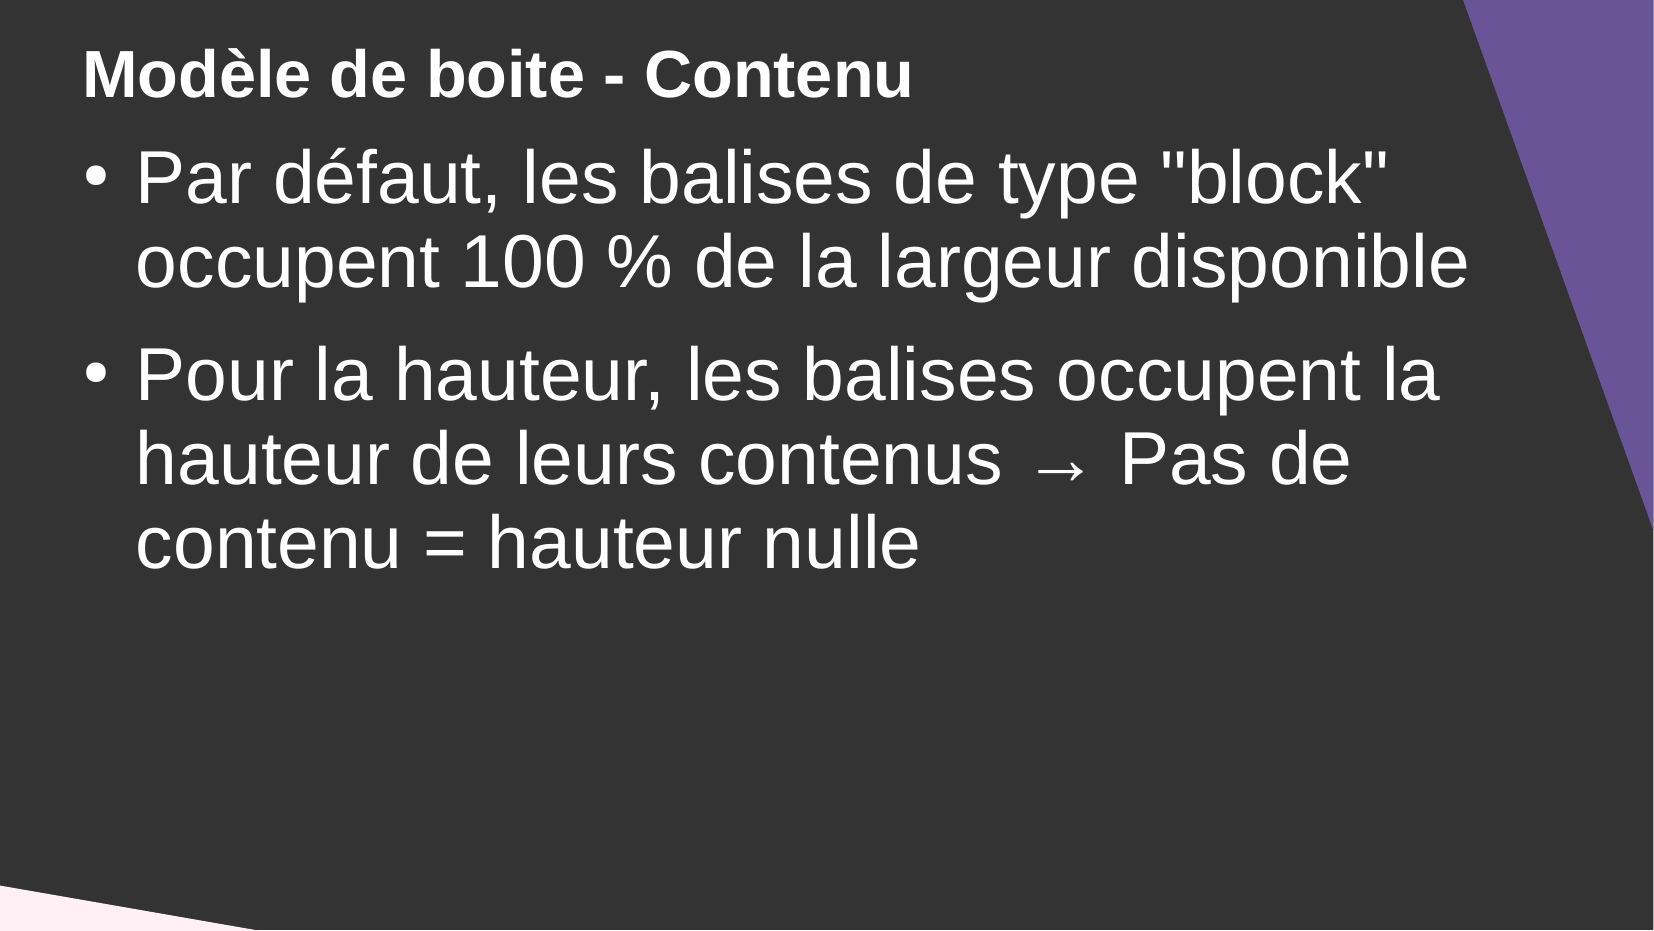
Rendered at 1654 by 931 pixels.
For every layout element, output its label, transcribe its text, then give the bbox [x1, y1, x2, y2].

text_box [0, 885, 262, 931]
list Par défaut, les balises de type "block" occupent 100 % de la largeur disponible Pour la hauteur, les balises occupent la hauteur de leurs contenus → Pas de contenu = hauteur nulle [64, 135, 1604, 798]
title Modèle de boite - Contenu [82, 37, 1394, 112]
text_box [1463, 0, 1654, 533]
